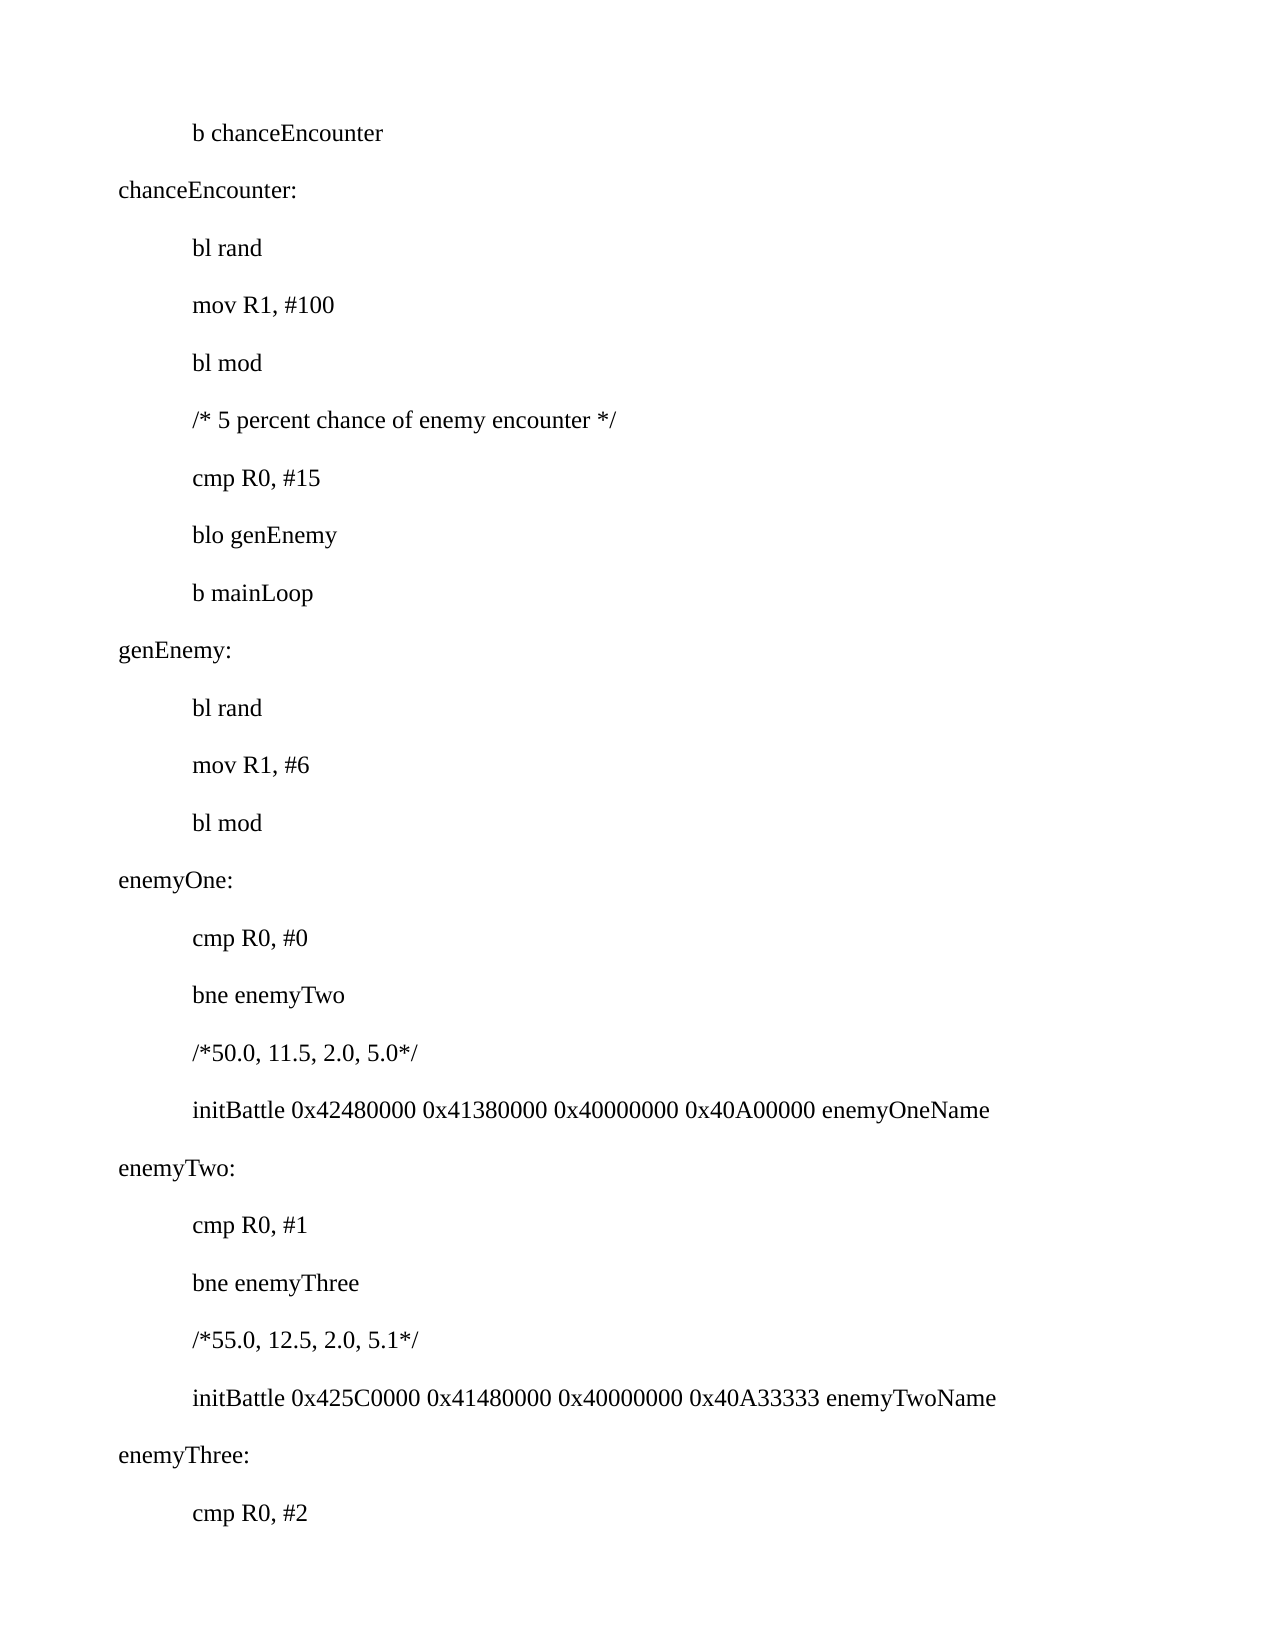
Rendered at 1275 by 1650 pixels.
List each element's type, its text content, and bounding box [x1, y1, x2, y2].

text /*55.0, 12.5, 2.0, 5.1*/ [118, 1326, 1157, 1354]
text /* 5 percent chance of enemy encounter */ [118, 406, 1157, 434]
text enemyOne: [118, 866, 1157, 894]
text initBattle 0x42480000 0x41380000 0x40000000 0x40A00000 enemyOneName [118, 1096, 1157, 1124]
text bl rand [118, 693, 1157, 722]
text mov R1, #100 [118, 291, 1157, 319]
text b mainLoop [118, 578, 1157, 607]
text cmp R0, #0 [118, 923, 1157, 952]
text genEnemy: [118, 636, 1157, 664]
text cmp R0, #15 [118, 463, 1157, 492]
text cmp R0, #2 [118, 1498, 1157, 1527]
text enemyThree: [118, 1441, 1157, 1469]
text cmp R0, #1 [118, 1211, 1157, 1239]
text bne enemyThree [118, 1268, 1157, 1297]
text bne enemyTwo [118, 981, 1157, 1009]
text mov R1, #6 [118, 751, 1157, 779]
text blo genEnemy [118, 521, 1157, 549]
text /*50.0, 11.5, 2.0, 5.0*/ [118, 1038, 1157, 1067]
text bl mod [118, 348, 1157, 377]
text chanceEncounter: [118, 176, 1157, 204]
text bl mod [118, 808, 1157, 837]
text b chanceEncounter [118, 118, 1157, 147]
text initBattle 0x425C0000 0x41480000 0x40000000 0x40A33333 enemyTwoName [118, 1383, 1157, 1412]
text enemyTwo: [118, 1153, 1157, 1182]
text bl rand [118, 233, 1157, 262]
